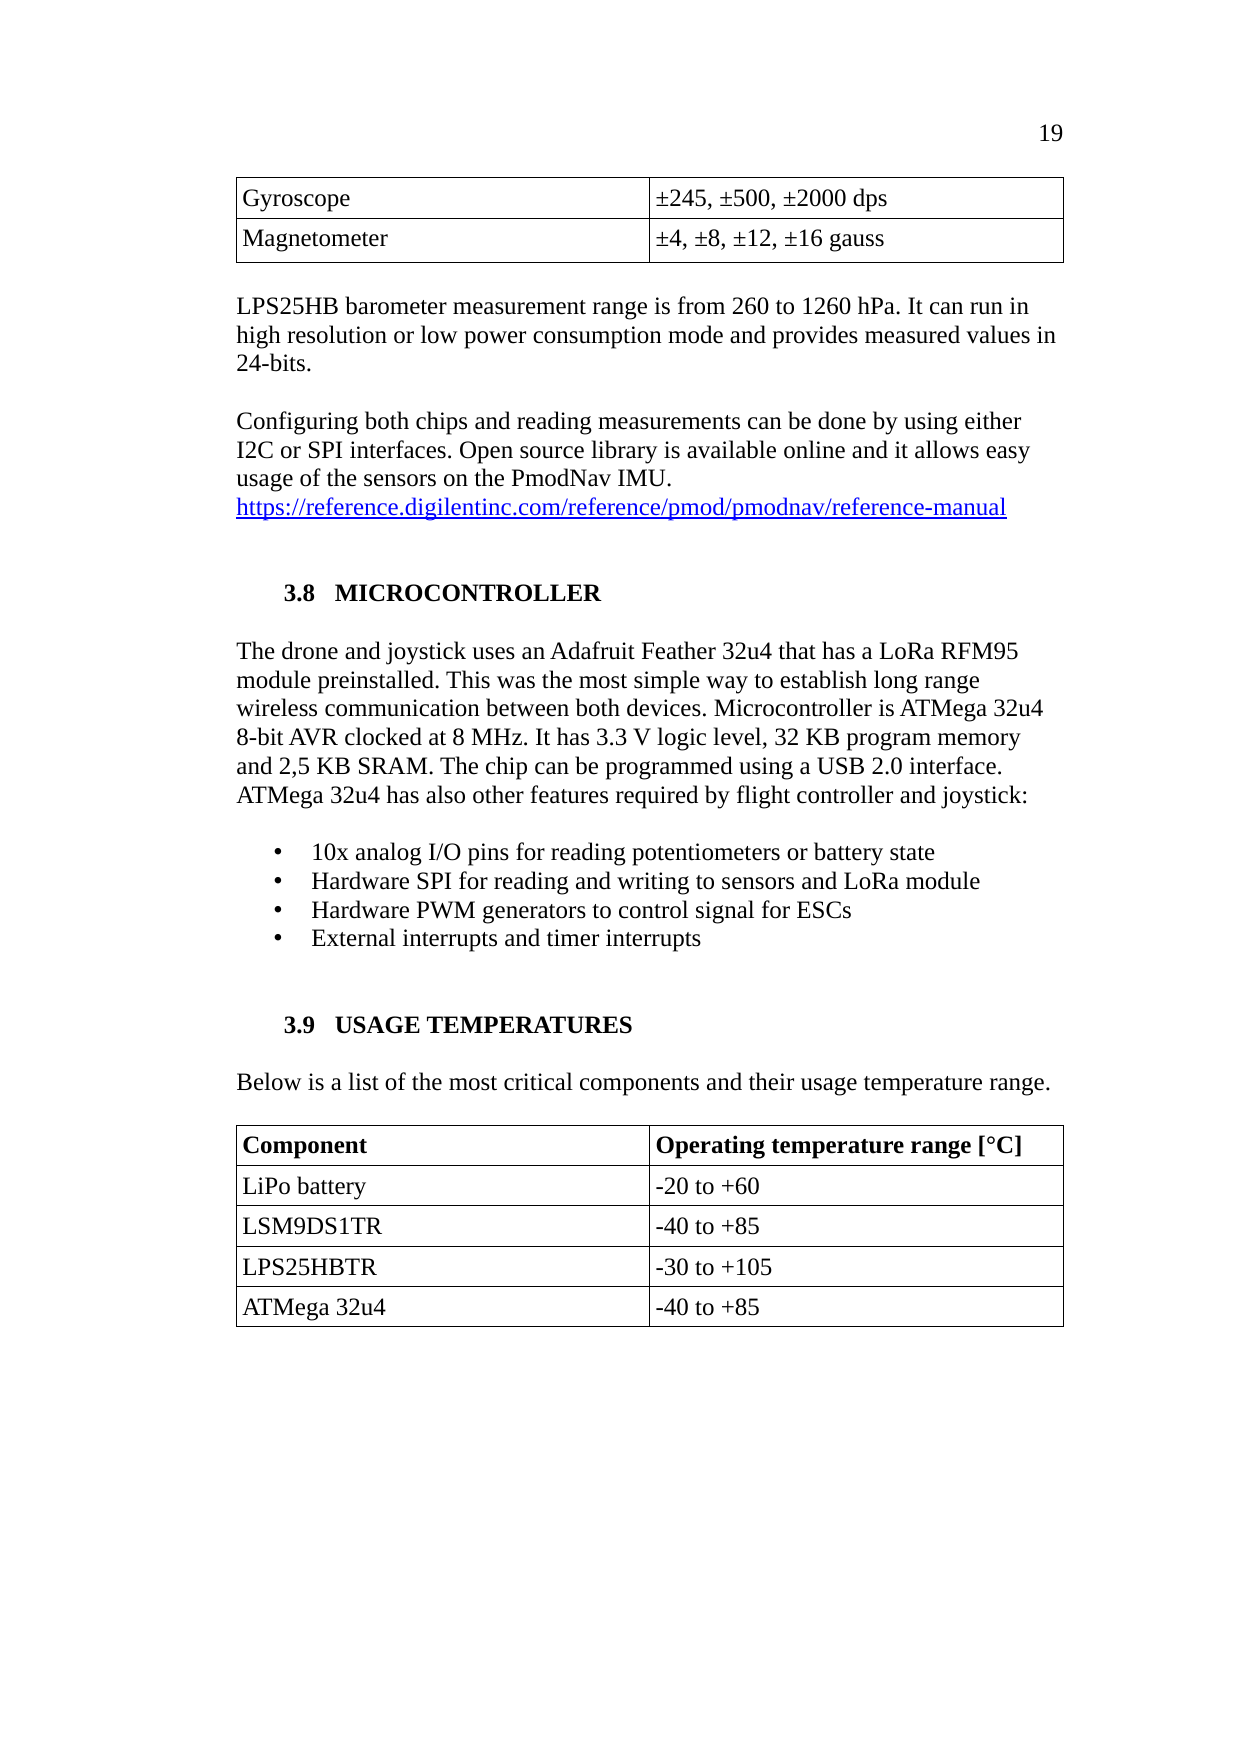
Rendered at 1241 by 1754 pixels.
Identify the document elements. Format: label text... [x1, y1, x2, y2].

text The drone and joystick uses an Adafruit Feather 32u4 that has a LoRa RFM95 module preinstalled. This was the most simple way to establish long range wireless communication between both devices. Microcontroller is ATMega 32u4 8-bit AVR clocked at 8 MHz. It has 3.3 V logic level, 32 KB program memory and 2,5 KB SRAM. The chip can be programmed using a USB 2.0 interface. ATMega 32u4 has also other features required by flight controller and joystick: [236, 636, 1063, 808]
table_cell LSM9DS1TR [237, 1206, 649, 1246]
text Below is a list of the most critical components and their usage temperature range. [236, 1067, 1063, 1096]
table_header Operating temperature range [°C] [650, 1126, 1063, 1165]
table_cell ±245, ±500, ±2000 dps [650, 178, 1063, 217]
table_cell LiPo battery [237, 1166, 649, 1205]
table_cell Magnetometer [237, 219, 649, 262]
list External interrupts and timer interrupts [274, 923, 1063, 952]
text LPS25HB barometer measurement range is from 260 to 1260 hPa. It can run in high resolution or low power consumption mode and provides measured values in 24-bits. [236, 291, 1063, 377]
text Configuring both chips and reading measurements can be done by using either I2C or SPI interfaces. Open source library is available online and it allows easy usage of the sensors on the PmodNav IMU. https://reference.digilentinc.com/reference/pmod/pmodnav/reference-manual [236, 406, 1063, 521]
subtitle Microcontroller [283, 578, 1063, 607]
list 10x analog I/O pins for reading potentiometers or battery state [274, 837, 1063, 866]
table_cell ±4, ±8, ±12, ±16 gauss [650, 219, 1063, 262]
list Hardware SPI for reading and writing to sensors and LoRa module [274, 866, 1063, 895]
table_cell -40 to +85 [650, 1287, 1063, 1326]
table_header Component [237, 1126, 649, 1165]
table_cell -30 to +105 [650, 1247, 1063, 1286]
subtitle Usage temperatures [283, 1010, 1063, 1038]
table_cell -40 to +85 [650, 1206, 1063, 1246]
list Hardware PWM generators to control signal for ESCs [274, 895, 1063, 923]
table_cell LPS25HBTR [237, 1247, 649, 1286]
table_cell ATMega 32u4 [237, 1287, 649, 1326]
table_cell Gyroscope [237, 178, 649, 217]
table_cell -20 to +60 [650, 1166, 1063, 1205]
